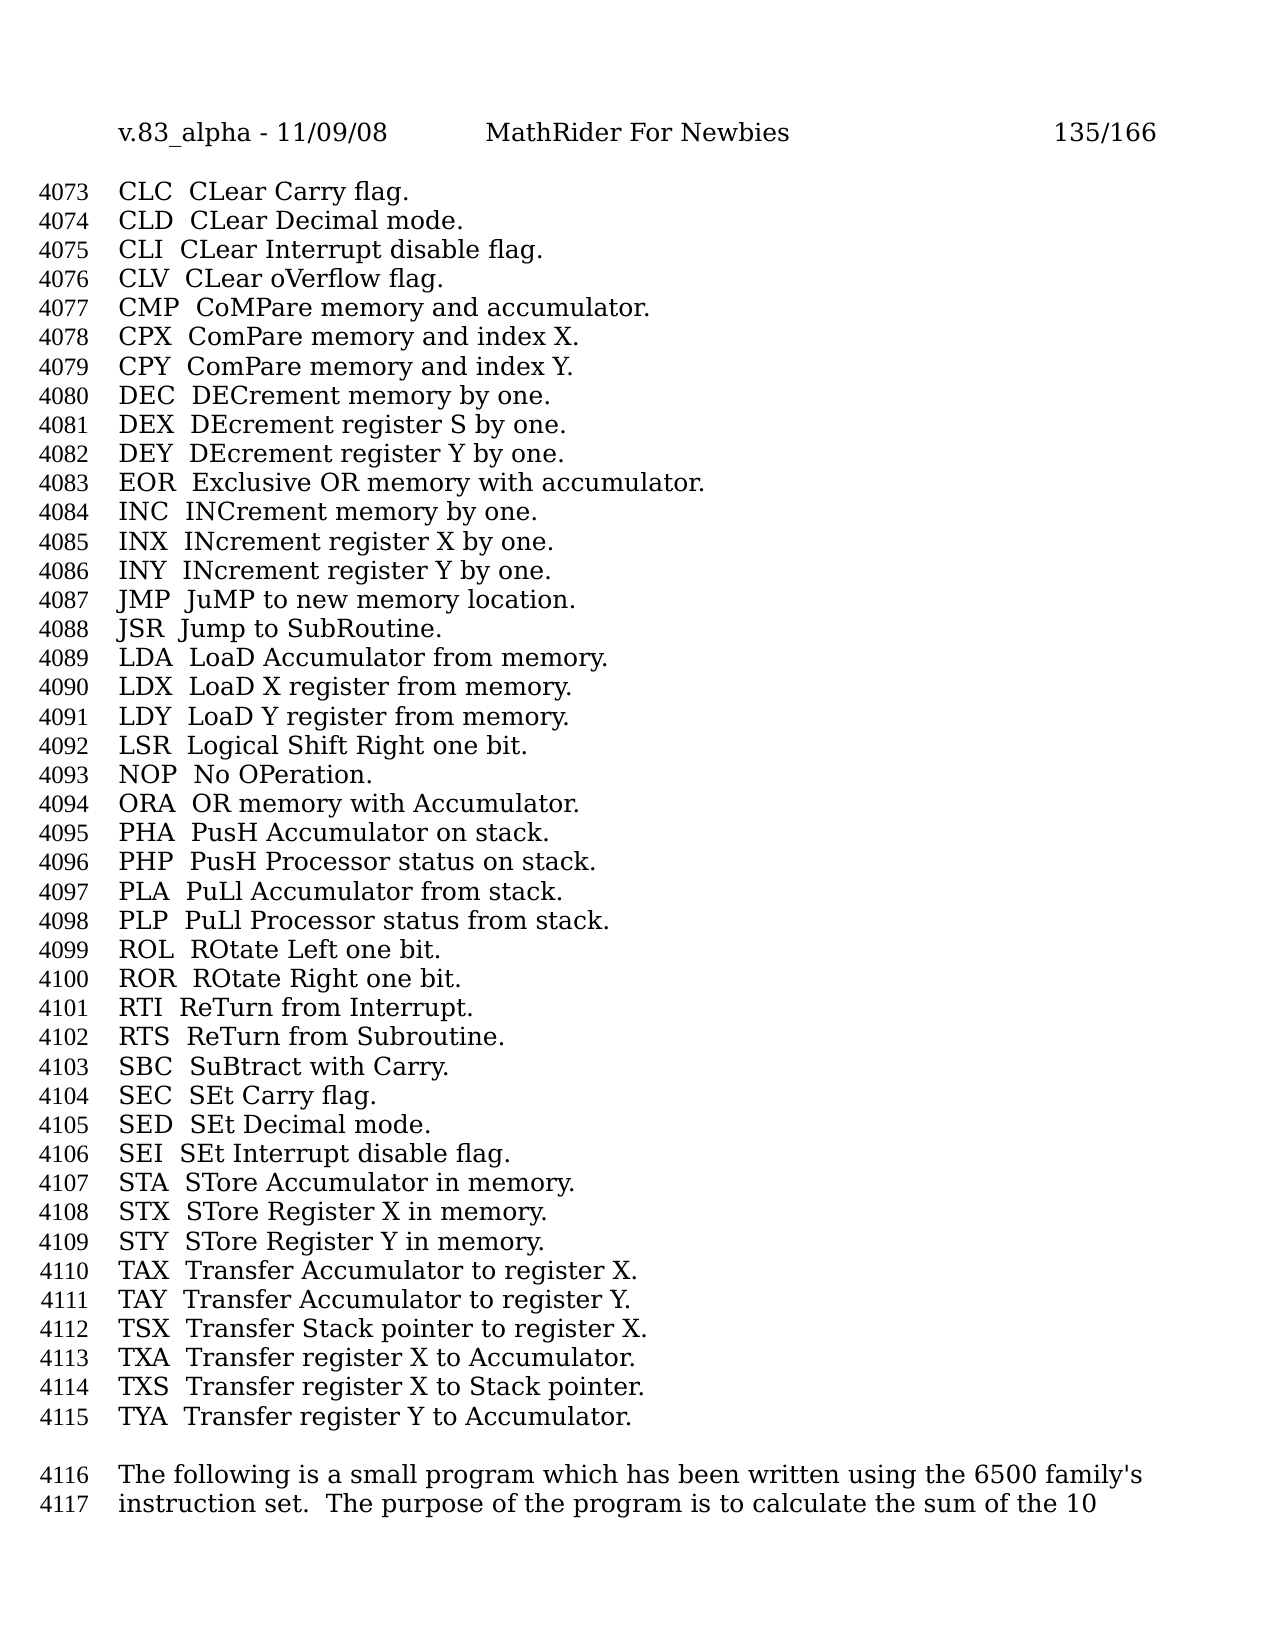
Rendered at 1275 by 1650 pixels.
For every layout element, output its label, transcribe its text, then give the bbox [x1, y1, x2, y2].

text CLI CLear Interrupt disable flag. [118, 235, 1157, 264]
text CLC CLear Carry flag. [118, 177, 1157, 206]
text PLA PuLl Accumulator from stack. [118, 877, 1157, 906]
text INX INcrement register X by one. [118, 527, 1157, 556]
text TXA Transfer register X to Accumulator. [118, 1343, 1157, 1373]
text SBC SuBtract with Carry. [118, 1052, 1157, 1081]
text RTS ReTurn from Subroutine. [118, 1023, 1157, 1052]
text CLV CLear oVerflow flag. [118, 264, 1157, 293]
text LDA LoaD Accumulator from memory. [118, 643, 1157, 673]
text LSR Logical Shift Right one bit. [118, 731, 1157, 760]
text INC INCrement memory by one. [118, 498, 1157, 527]
text JMP JuMP to new memory location. [118, 585, 1157, 614]
text DEY DEcrement register Y by one. [118, 439, 1157, 468]
text DEC DECrement memory by one. [118, 381, 1157, 410]
text PHP PusH Processor status on stack. [118, 848, 1157, 877]
text NOP No OPeration. [118, 760, 1157, 789]
text ROR ROtate Right one bit. [118, 964, 1157, 993]
text TXS Transfer register X to Stack pointer. [118, 1373, 1157, 1402]
text SED SEt Decimal mode. [118, 1110, 1157, 1139]
text PLP PuLl Processor status from stack. [118, 906, 1157, 935]
text PHA PusH Accumulator on stack. [118, 818, 1157, 848]
text SEC SEt Carry flag. [118, 1081, 1157, 1110]
text JSR Jump to SubRoutine. [118, 614, 1157, 643]
text TAX Transfer Accumulator to register X. [118, 1256, 1157, 1285]
text ROL ROtate Left one bit. [118, 935, 1157, 964]
text INY INcrement register Y by one. [118, 556, 1157, 585]
text DEX DEcrement register S by one. [118, 410, 1157, 439]
text TSX Transfer Stack pointer to register X. [118, 1314, 1157, 1343]
text RTI ReTurn from Interrupt. [118, 993, 1157, 1023]
text ORA OR memory with Accumulator. [118, 789, 1157, 818]
text STA STore Accumulator in memory. [118, 1168, 1157, 1198]
text The following is a small program which has been written using the 6500 family's instruction set. The purpose of the program is to calculate the sum of the 10 [118, 1460, 1157, 1518]
text CPY ComPare memory and index Y. [118, 352, 1157, 381]
text SEI SEt Interrupt disable flag. [118, 1139, 1157, 1168]
text TAY Transfer Accumulator to register Y. [118, 1285, 1157, 1314]
text LDY LoaD Y register from memory. [118, 702, 1157, 731]
text CMP CoMPare memory and accumulator. [118, 293, 1157, 323]
text STY STore Register Y in memory. [118, 1227, 1157, 1256]
text TYA Transfer register Y to Accumulator. [118, 1402, 1157, 1431]
text CPX ComPare memory and index X. [118, 323, 1157, 352]
text LDX LoaD X register from memory. [118, 673, 1157, 702]
text CLD CLear Decimal mode. [118, 206, 1157, 235]
text EOR Exclusive OR memory with accumulator. [118, 468, 1157, 498]
text STX STore Register X in memory. [118, 1198, 1157, 1227]
